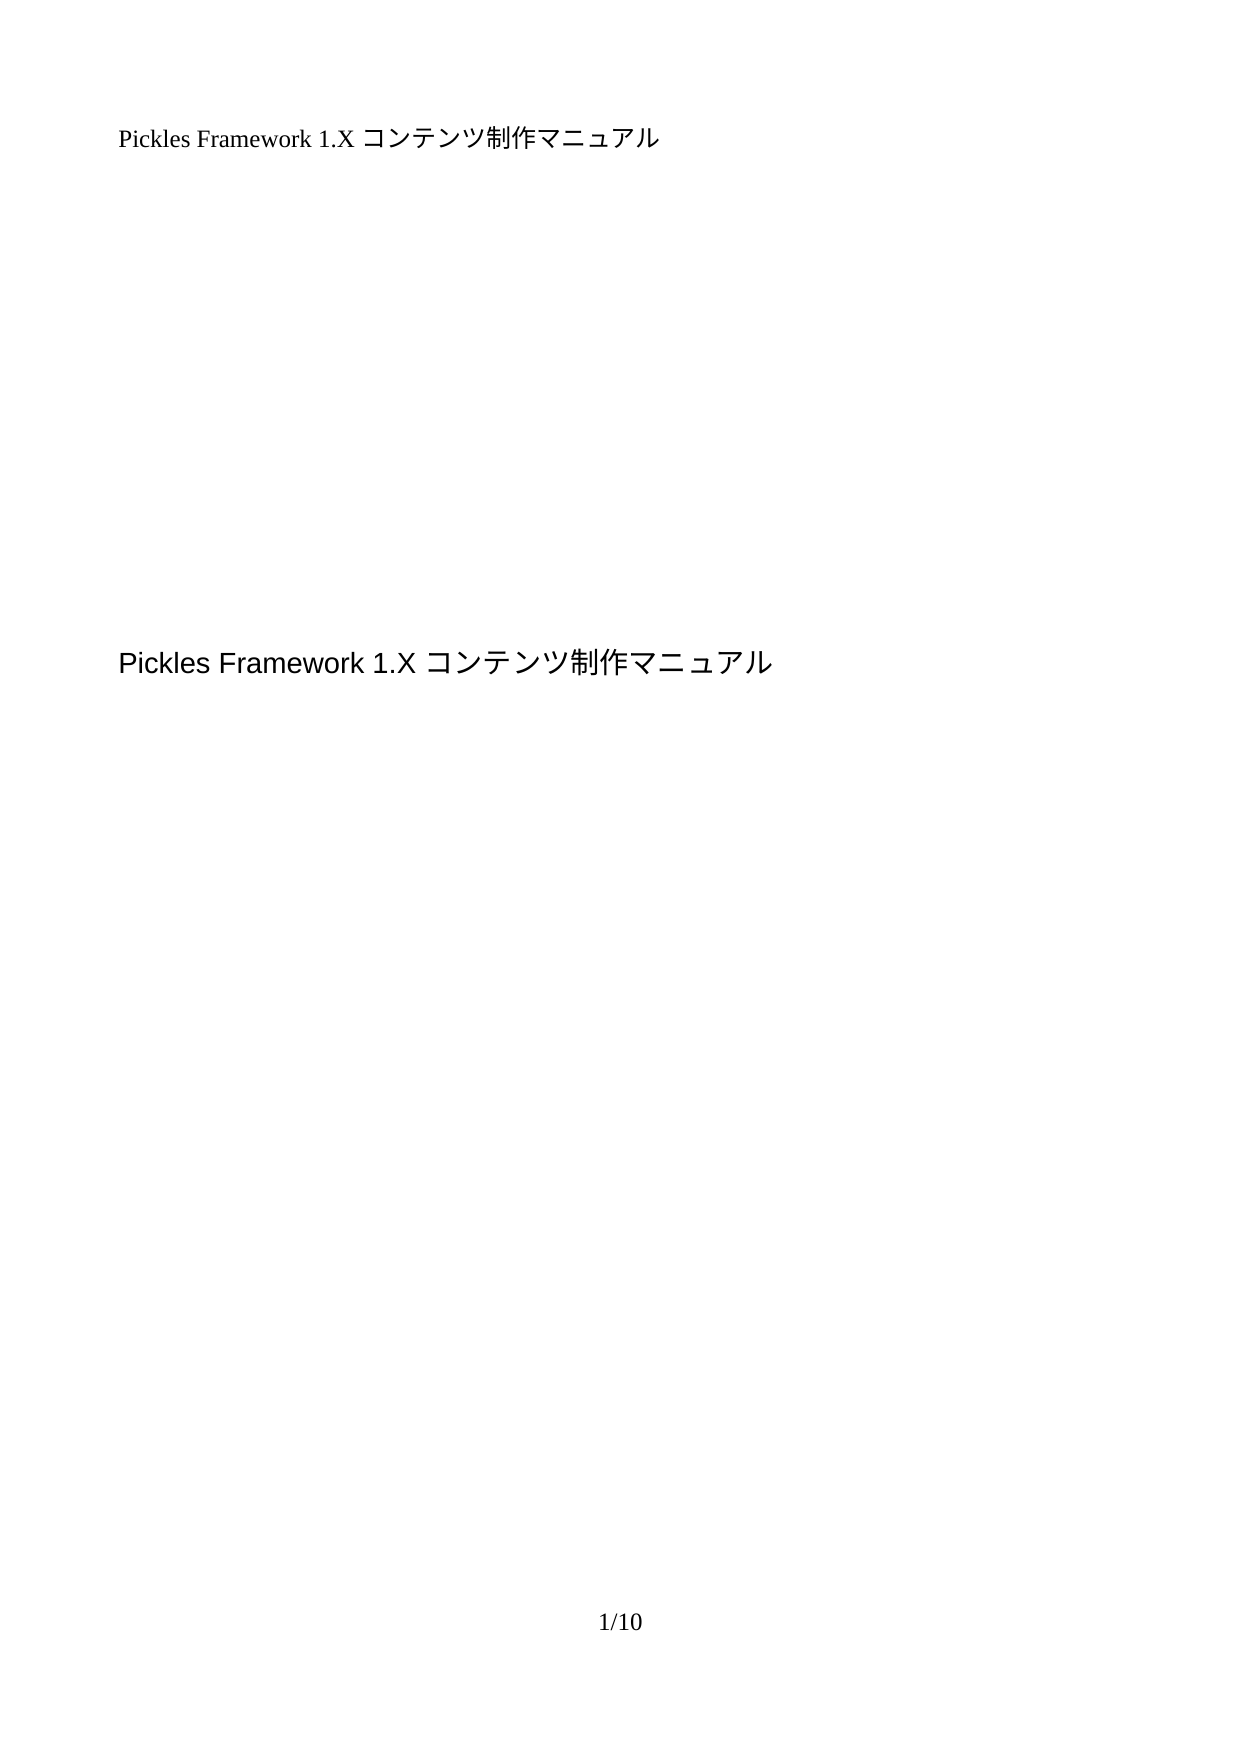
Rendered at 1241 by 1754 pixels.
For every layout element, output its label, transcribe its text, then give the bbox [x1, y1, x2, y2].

subtitle Pickles Framework 1.X コンテンツ制作マニュアル [118, 640, 1122, 682]
